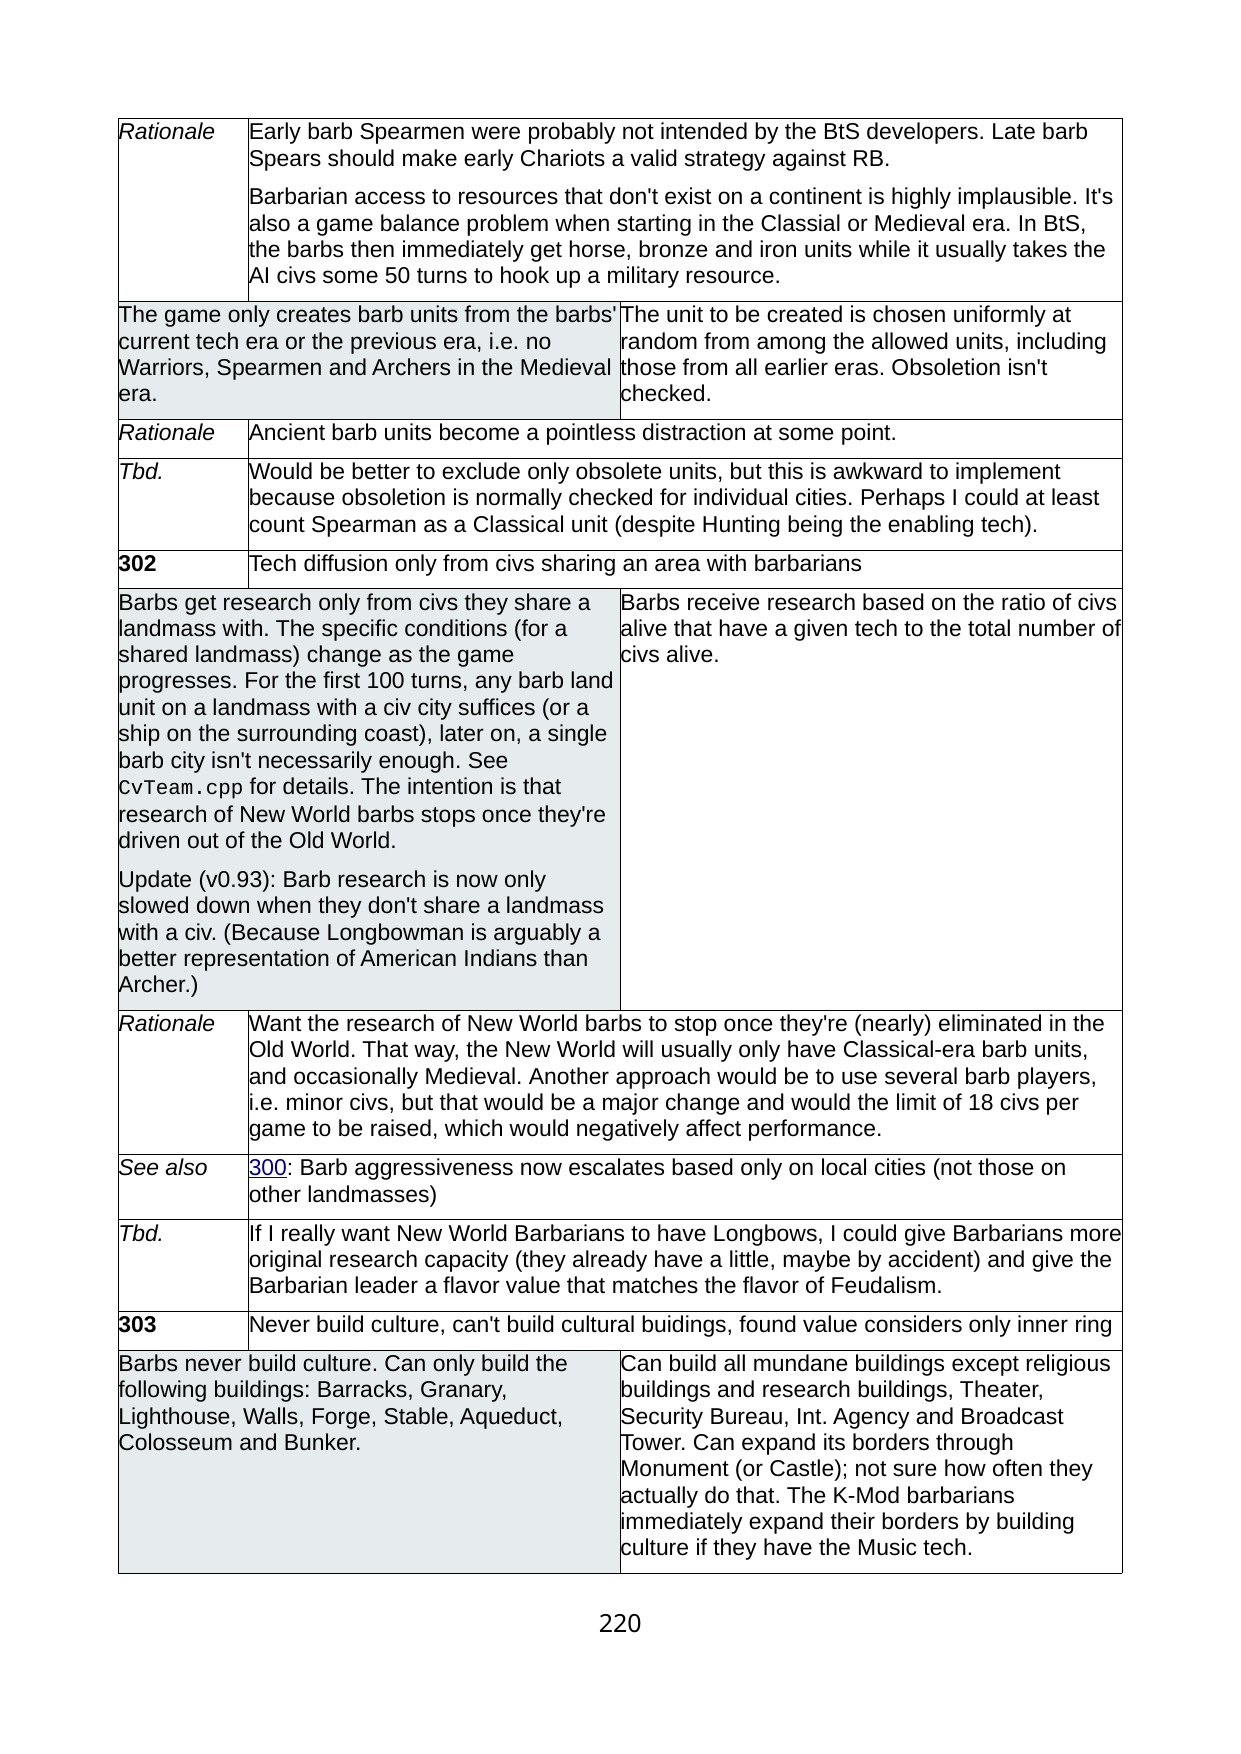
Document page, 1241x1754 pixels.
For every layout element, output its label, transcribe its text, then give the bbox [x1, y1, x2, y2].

table_cell The game only creates barb units from the barbs' current tech era or the previous era, i.e. no Warriors, Spearmen and Archers in the Medieval era. [119, 302, 620, 419]
table_cell Can build all mundane buildings except religious buildings and research buildings, Theater, Security Bureau, Int. Agency and Broadcast Tower. Can expand its borders through Monument (or Castle); not sure how often they actually do that. The K-Mod barbarians immediately expand their borders by building culture if they have the Music tech. [621, 1351, 1122, 1573]
table_cell Rationale [119, 119, 248, 301]
table_cell Tbd. [119, 459, 248, 549]
table_cell Tech diffusion only from civs sharing an area with barbarians [249, 551, 1122, 588]
table_cell Want the research of New World barbs to stop once they're (nearly) eliminated in the Old World. That way, the New World will usually only have Classical-era barb units, and occasionally Medieval. Another approach would be to use several barb players, i.e. minor civs, but that would be a major change and would the limit of 18 civs per game to be raised, which would negatively affect performance. [249, 1011, 1122, 1154]
table_cell Barbs never build culture. Can only build the following buildings: Barracks, Granary, Lighthouse, Walls, Forge, Stable, Aqueduct, Colosseum and Bunker. [119, 1351, 620, 1573]
table_cell The unit to be created is chosen uniformly at random from among the allowed units, including those from all earlier eras. Obsoletion isn't checked. [621, 302, 1122, 419]
table_cell Barbs receive research based on the ratio of civs alive that have a given tech to the total number of civs alive. [621, 589, 1122, 1010]
table_cell If I really want New World Barbarians to have Longbows, I could give Barbarians more original research capacity (they already have a little, maybe by accident) and give the Barbarian leader a flavor value that matches the flavor of Feudalism. [249, 1220, 1122, 1311]
table_cell Would be better to exclude only obsolete units, but this is awkward to implement because obsoletion is normally checked for individual cities. Perhaps I could at least count Spearman as a Classical unit (despite Hunting being the enabling tech). [249, 459, 1122, 549]
table_cell Early barb Spearmen were probably not intended by the BtS developers. Late barb Spears should make early Chariots a valid strategy against RB. Barbarian access to resources that don't exist on a continent is highly implausible. It's also a game balance problem when starting in the Classial or Medieval era. In BtS, the barbs then immediately get horse, bronze and iron units while it usually takes the AI civs some 50 turns to hook up a military resource. [249, 119, 1122, 301]
table_cell 302 [119, 551, 248, 588]
table_cell 303 [119, 1312, 248, 1350]
table_cell See also [119, 1155, 248, 1219]
table_cell Ancient barb units become a pointless distraction at some point. [249, 420, 1122, 458]
table_cell Rationale [119, 1011, 248, 1154]
table_cell Never build culture, can't build cultural buidings, found value considers only inner ring [249, 1312, 1122, 1350]
table_cell Rationale [119, 420, 248, 458]
table_cell Barbs get research only from civs they share a landmass with. The specific conditions (for a shared landmass) change as the game progresses. For the first 100 turns, any barb land unit on a landmass with a civ city suffices (or a ship on the surrounding coast), later on, a single barb city isn't necessarily enough. See CvTeam.cpp for details. The intention is that research of New World barbs stops once they're driven out of the Old World. Update (v0.93): Barb research is now only slowed down when they don't share a landmass with a civ. (Because Longbowman is arguably a better representation of American Indians than Archer.) [119, 589, 620, 1010]
table_cell Tbd. [119, 1220, 248, 1311]
table_cell 300: Barb aggressiveness now escalates based only on local cities (not those on other landmasses) [249, 1155, 1122, 1219]
